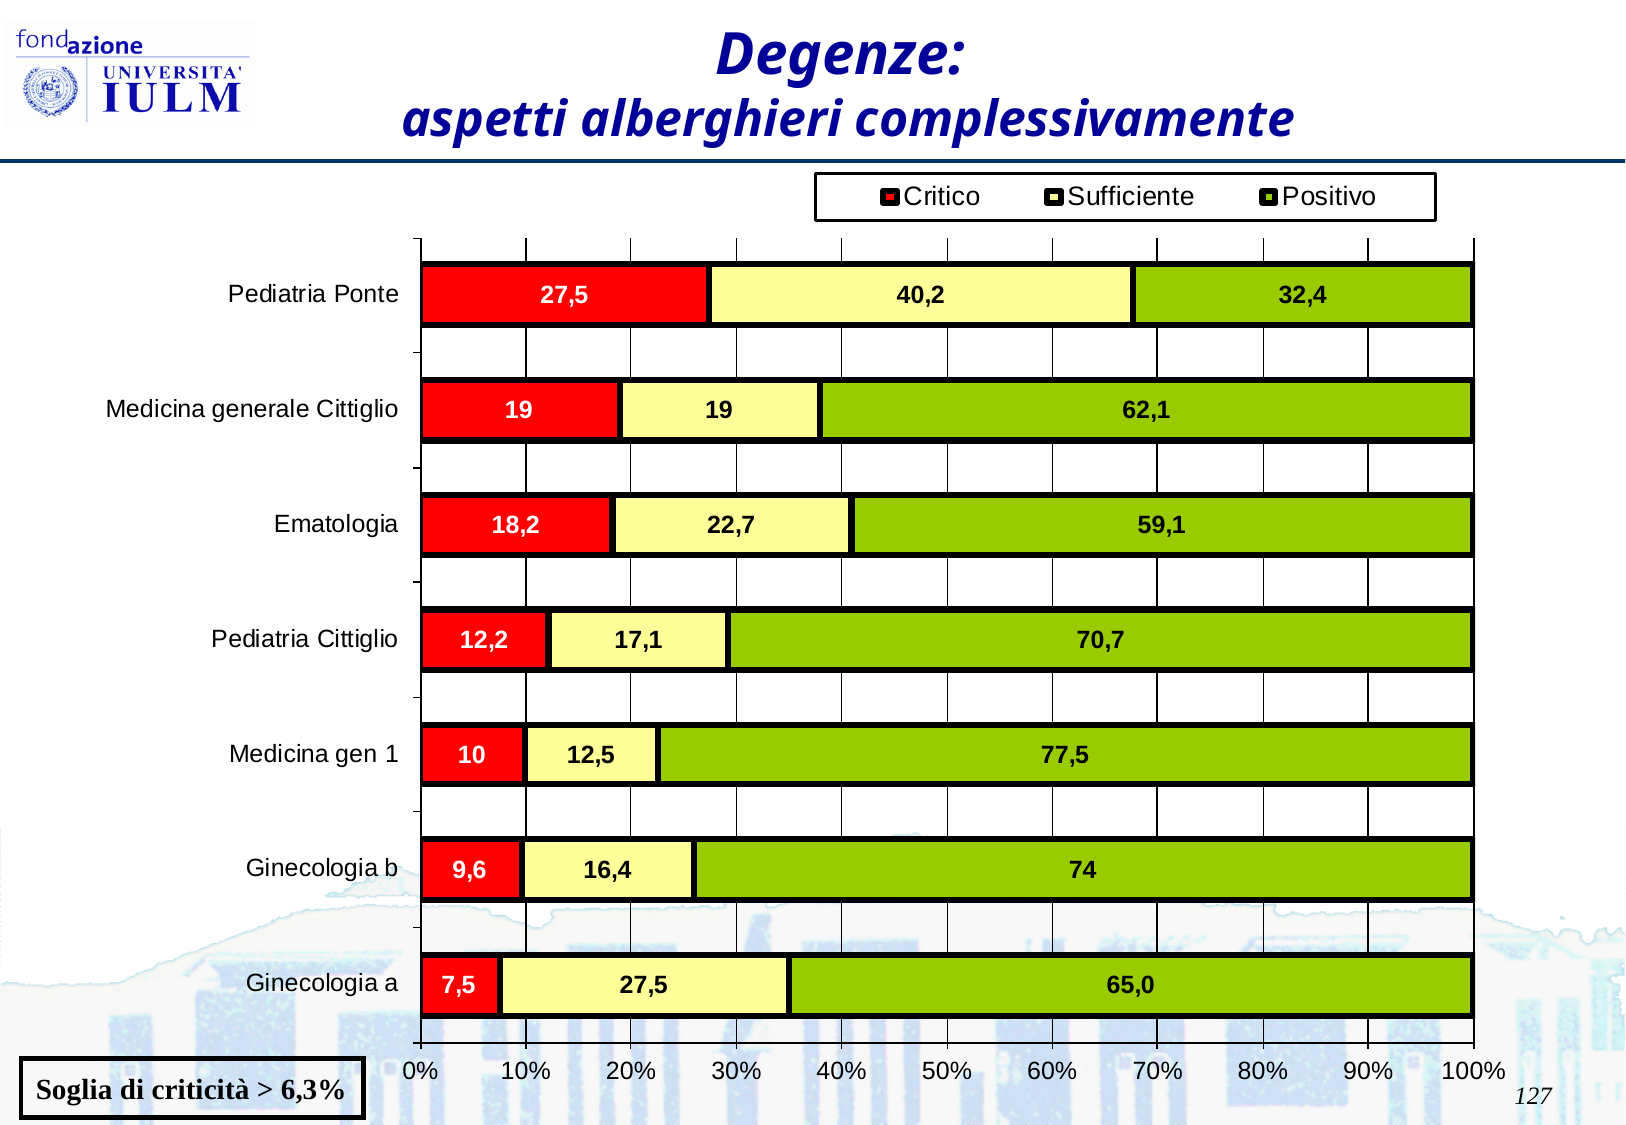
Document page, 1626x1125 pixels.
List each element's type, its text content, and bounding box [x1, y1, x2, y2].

text_box Soglia di criticità > 6,3% [21, 1058, 364, 1118]
picture [81, 160, 1544, 1119]
picture [5, 19, 256, 127]
text_box Degenze: aspetti alberghieri complessivamente [304, 18, 1392, 144]
